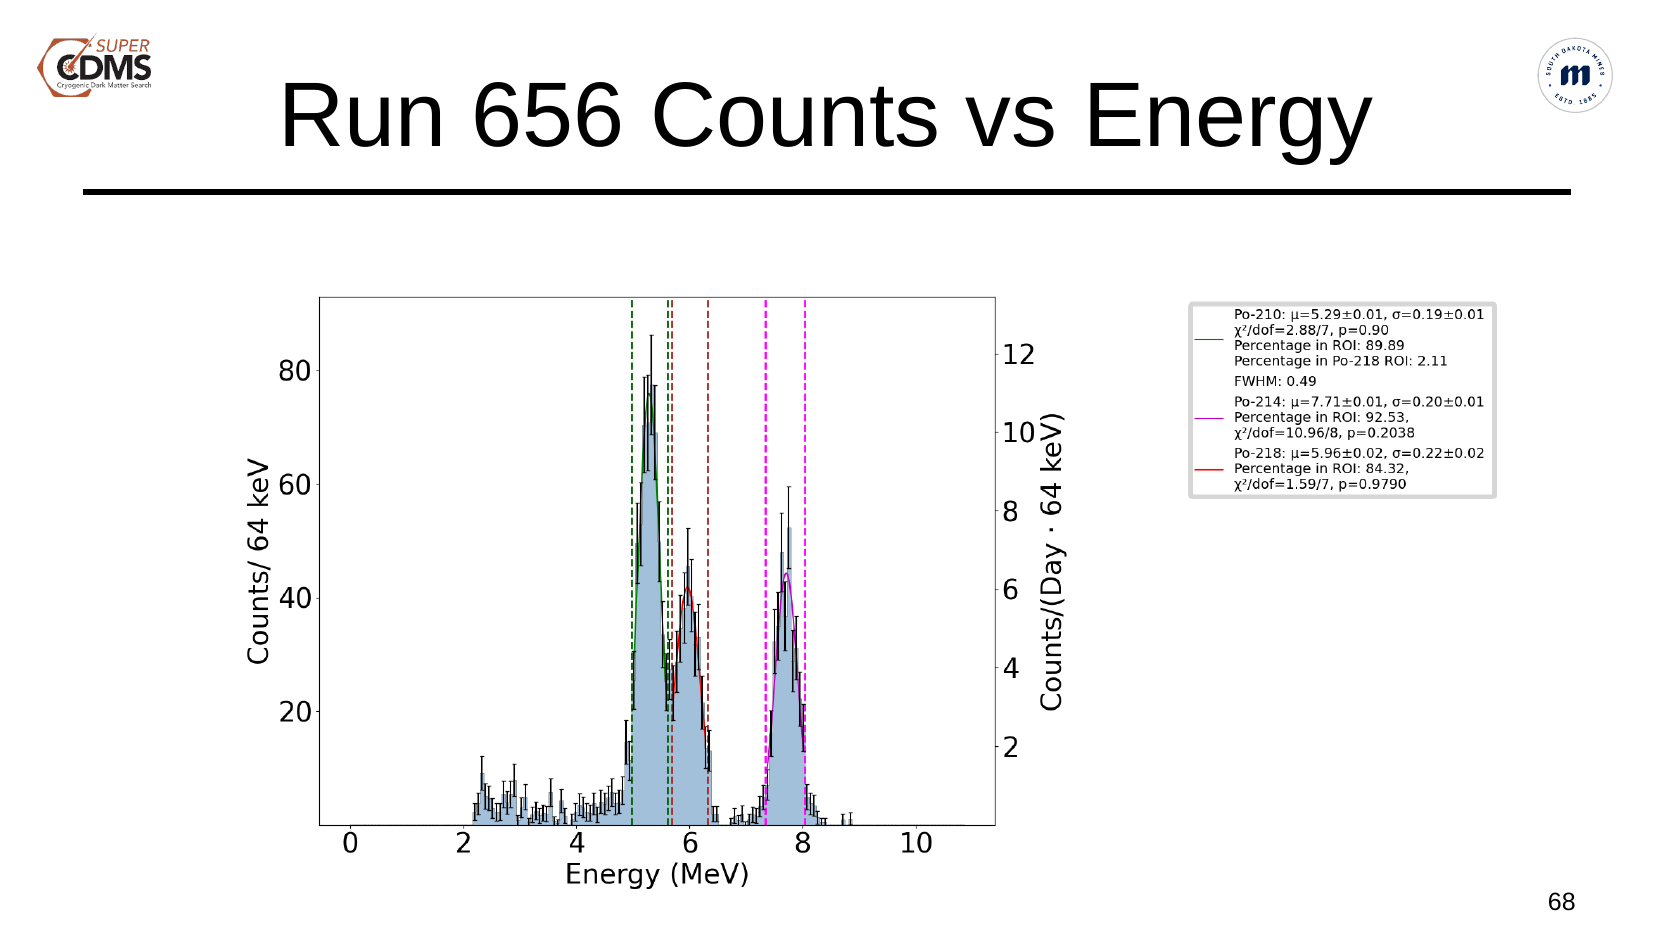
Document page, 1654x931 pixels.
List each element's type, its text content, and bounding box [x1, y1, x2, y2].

picture [37, 32, 151, 97]
picture [1571, 37, 1613, 113]
title Run 656 Counts vs Energy [82, 37, 1571, 193]
picture [150, 214, 1501, 901]
